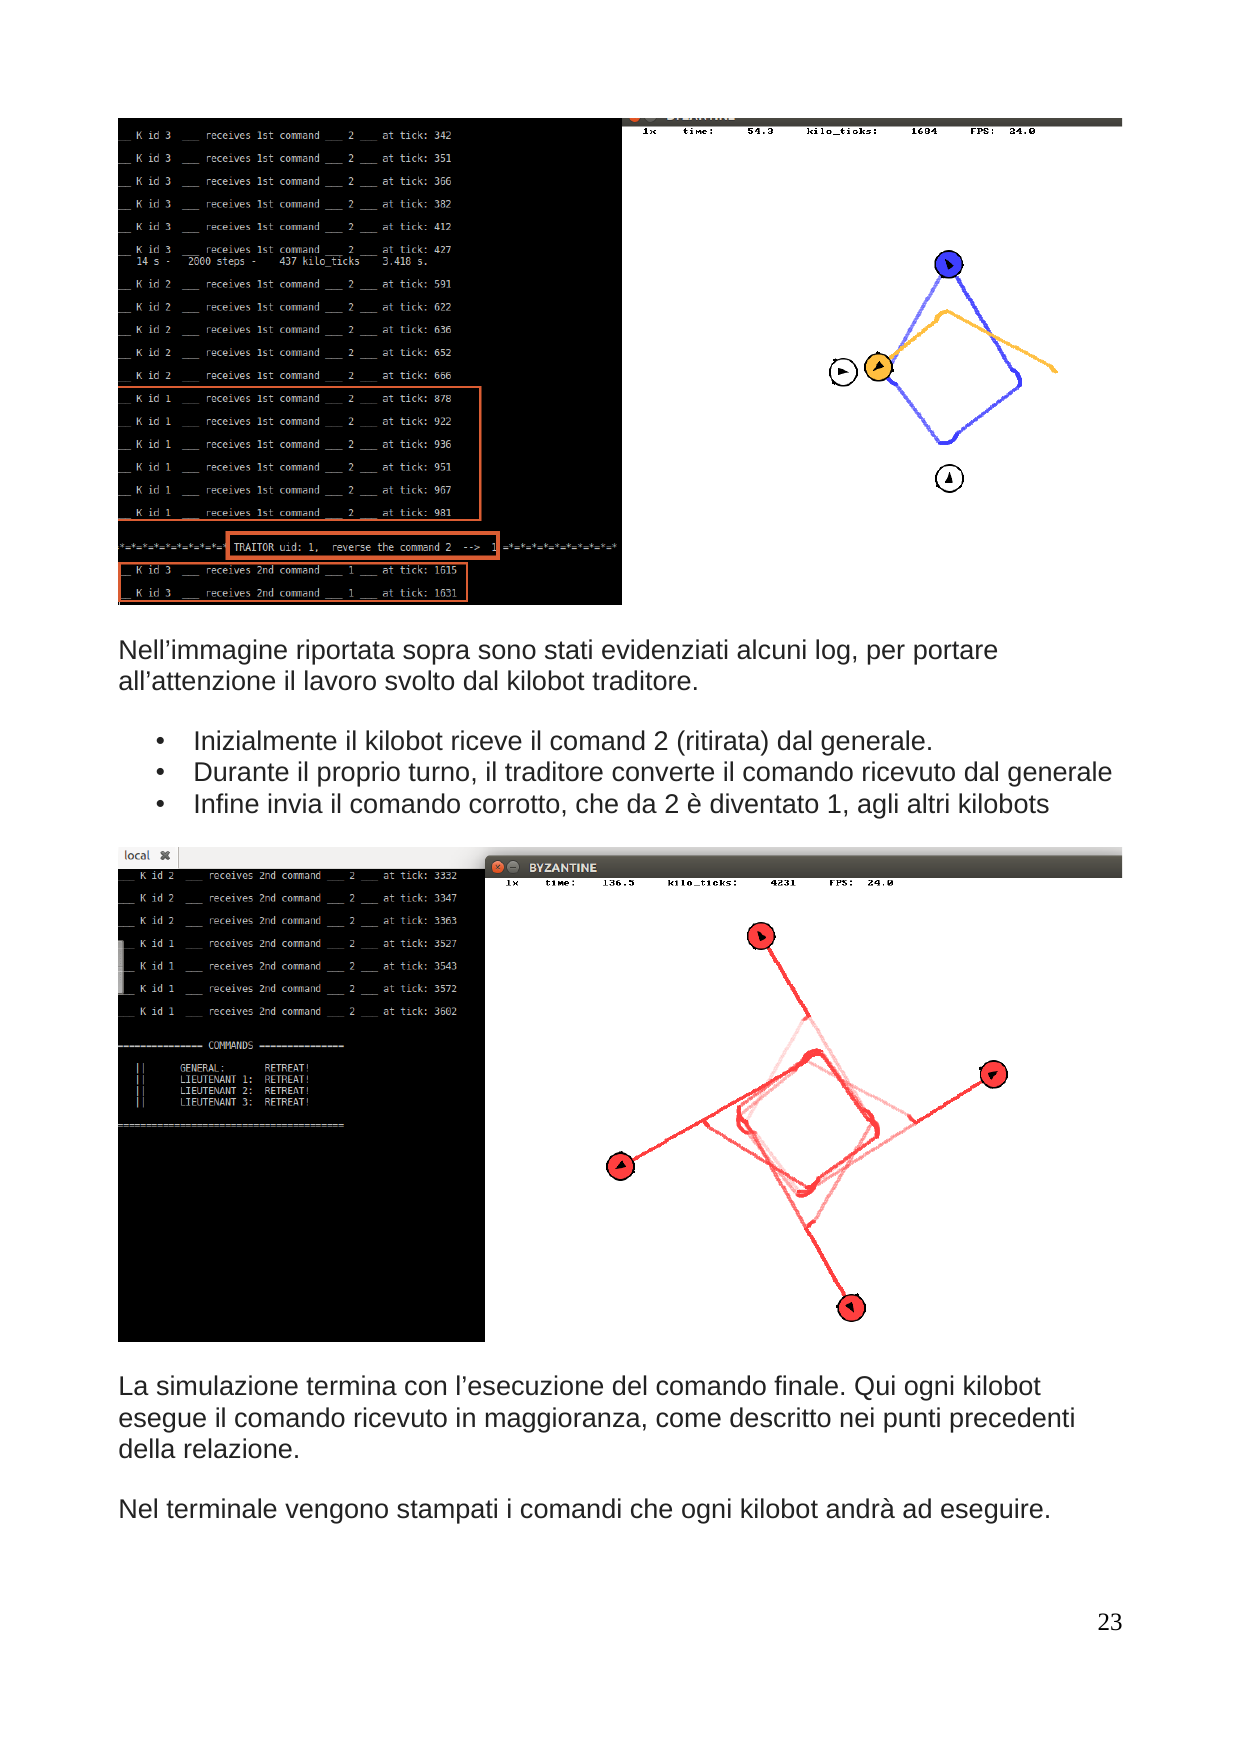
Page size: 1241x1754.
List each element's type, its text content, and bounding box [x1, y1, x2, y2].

text Nell’immagine riportata sopra sono stati evidenziati alcuni log, per portare all’attenzione il lavoro svolto dal kilobot traditore. [118, 634, 1122, 696]
picture [118, 118, 1123, 605]
list Infine invia il comando corrotto, che da 2 è diventato 1, agli altri kilobots [156, 788, 1122, 819]
text Nel terminale vengono stampati i comandi che ogni kilobot andrà ad eseguire. [118, 1493, 1122, 1524]
text La simulazione termina con l’esecuzione del comando finale. Qui ogni kilobot esegue il comando ricevuto in maggioranza, come descritto nei punti precedenti della relazione. [118, 1370, 1122, 1464]
picture [118, 847, 1123, 1342]
list Durante il proprio turno, il traditore converte il comando ricevuto dal generale [156, 756, 1122, 788]
list Inizialmente il kilobot riceve il comand 2 (ritirata) dal generale. [156, 725, 1122, 756]
